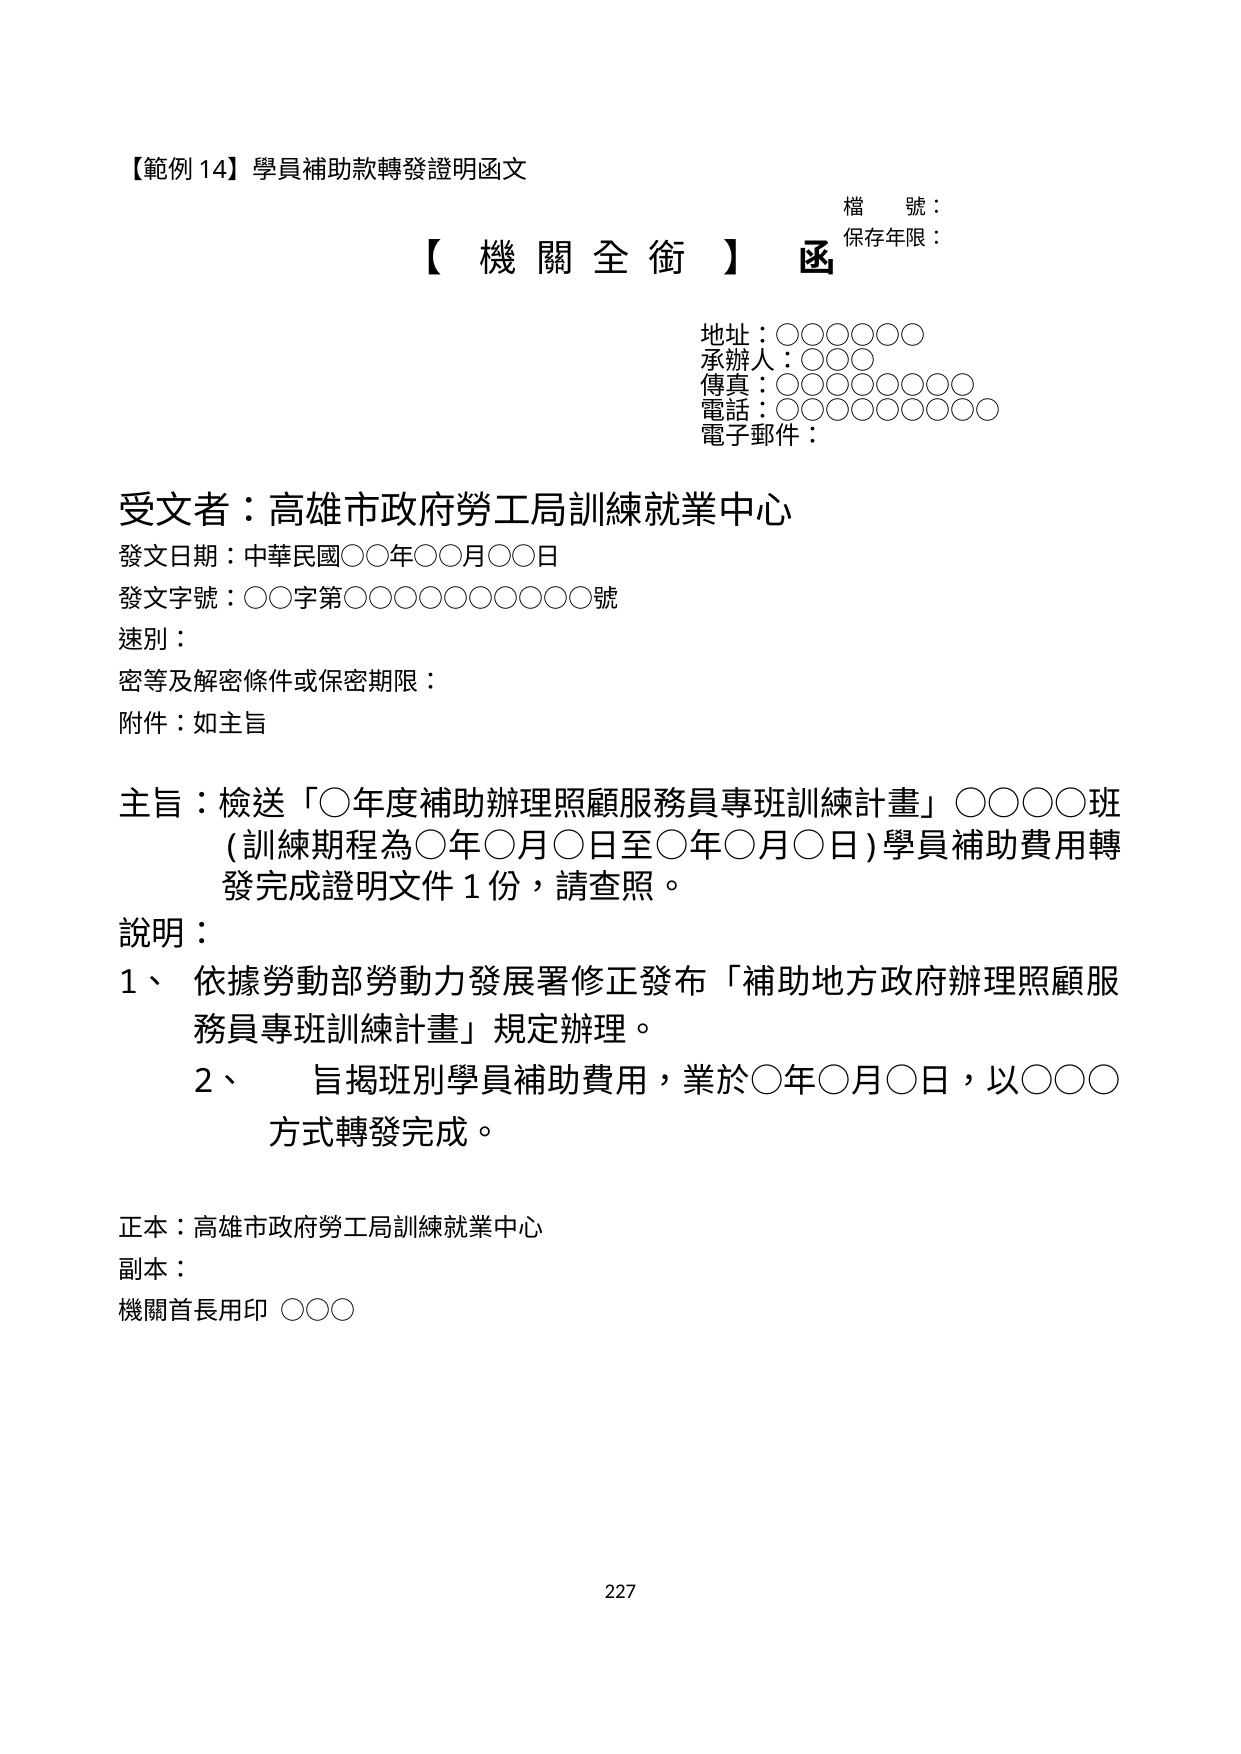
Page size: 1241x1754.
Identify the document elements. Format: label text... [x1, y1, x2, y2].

text 發文日期：中華民國○○年○○月○○日 [118, 532, 1122, 574]
text 檔 號： 保存年限： [843, 191, 952, 251]
subtitle 【範例14】學員補助款轉發證明函文 [118, 150, 1122, 259]
text 發文字號：○○字第○○○○○○○○○○號 [118, 574, 1122, 616]
text 附件：如主旨 [118, 699, 1122, 741]
text 電子郵件： [700, 424, 1008, 449]
text 電話：○○○○○○○○○ [700, 399, 1008, 424]
text 受文者：高雄市政府勞工局訓練就業中心 [118, 491, 1108, 532]
text 主旨：檢送「○年度補助辦理照顧服務員專班訓練計畫」○○○○班(訓練期程為○年○月○日至○年○月○日)學員補助費用轉發完成證明文件1份，請查照。 [118, 782, 1122, 907]
text 地址：○○○○○○ [700, 324, 1008, 349]
text 密等及解密條件或保密期限： [118, 657, 1122, 699]
list 旨揭班別學員補助費用，業於○年○月○日，以○○○方式轉發完成。 [193, 1051, 1122, 1155]
text 正本：高雄市政府勞工局訓練就業中心 [118, 1203, 1122, 1245]
text 傳真：○○○○○○○○ [700, 374, 1008, 399]
text 機關首長用印 ○○○ [118, 1286, 1122, 1328]
text 承辦人：○○○ [700, 349, 1008, 374]
text 副本： [118, 1245, 1122, 1286]
text 【 機 關 全 銜 】 函 [118, 228, 1122, 282]
list 依據勞動部勞動力發展署修正發布「補助地方政府辦理照顧服務員專班訓練計畫」規定辦理。 [118, 955, 1122, 1051]
text 說明： [118, 907, 1122, 955]
text 速別： [118, 616, 1122, 657]
